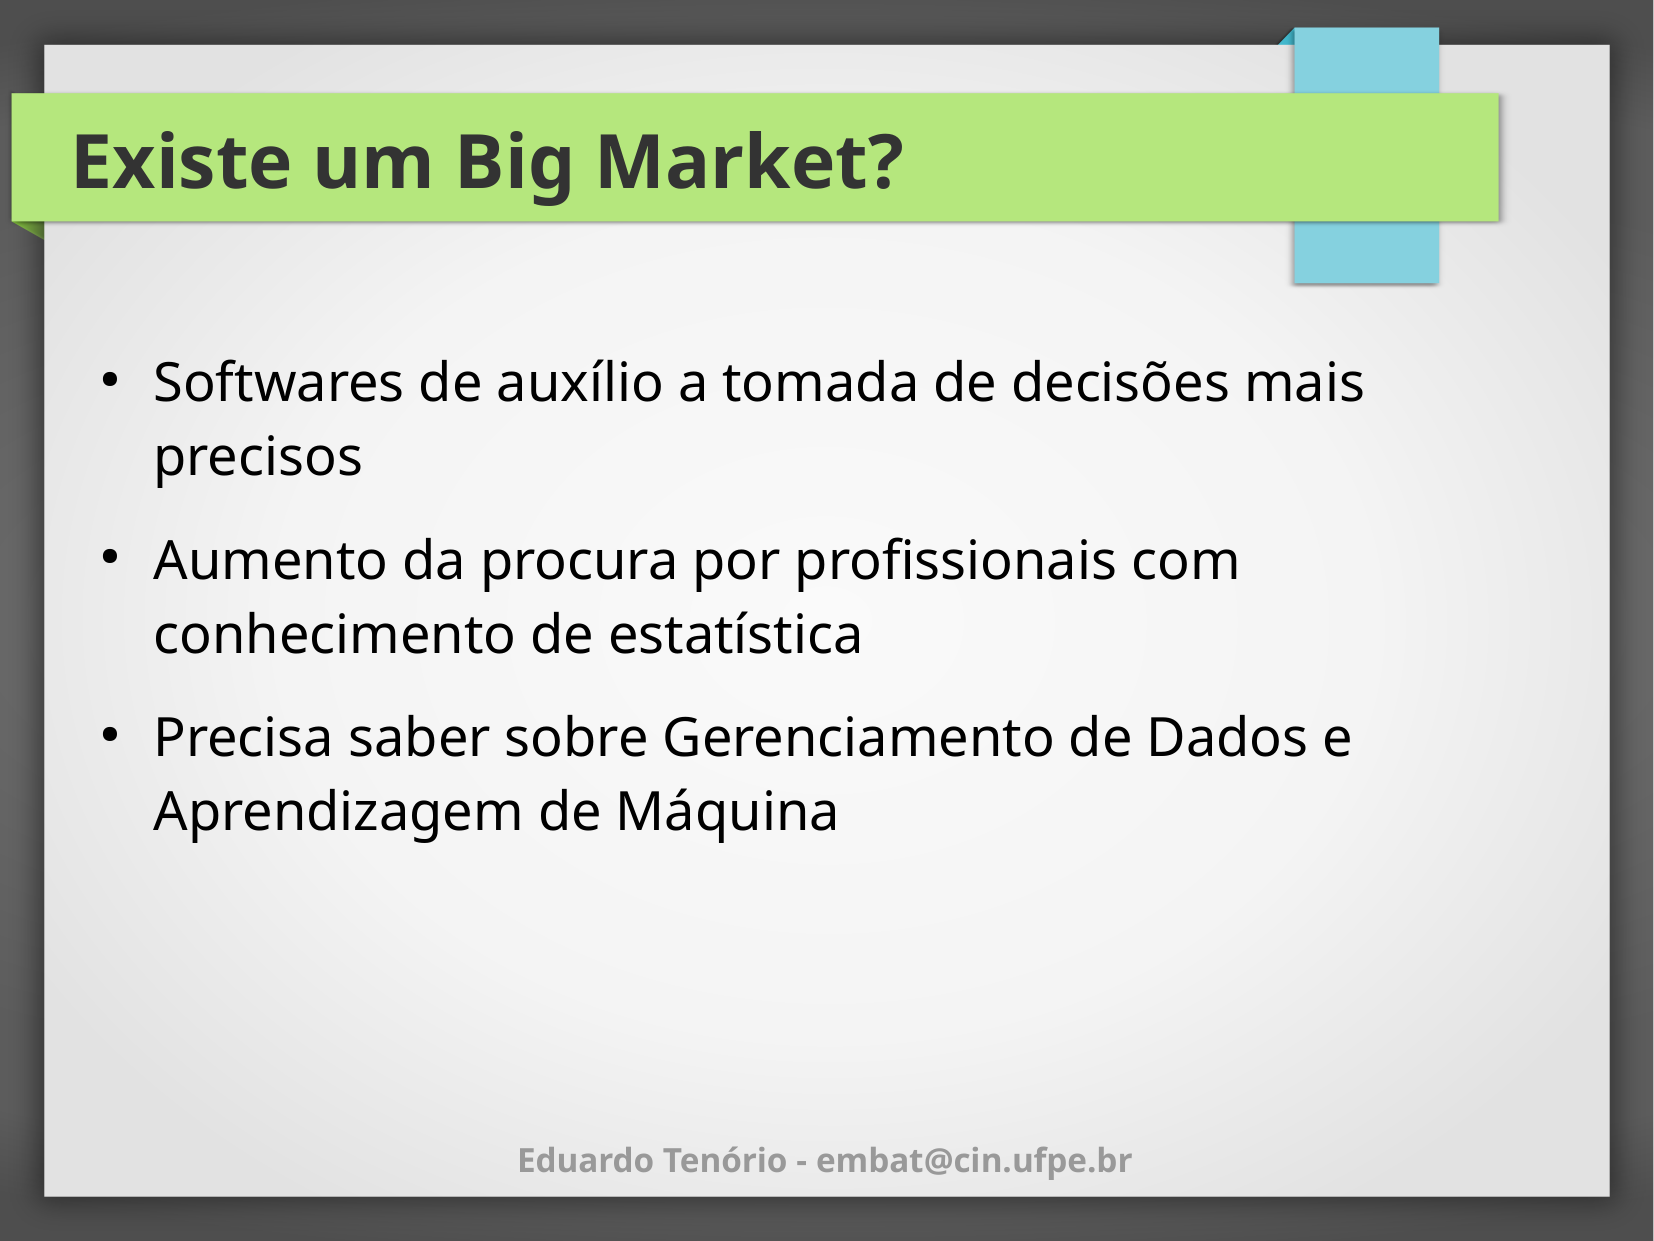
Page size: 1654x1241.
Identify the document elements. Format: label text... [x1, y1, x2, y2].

text_box Eduardo Tenório - embat@cin.ufpe.br [45, 1130, 1606, 1201]
title Existe um Big Market? [70, 97, 1229, 221]
picture [0, 0, 1654, 1241]
list Softwares de auxílio a tomada de decisões mais precisos Aumento da procura por profissionais com conhecimento de estatística Precisa saber sobre Gerenciamento de Dados e Aprendizagem de Máquina [82, 343, 1538, 1063]
